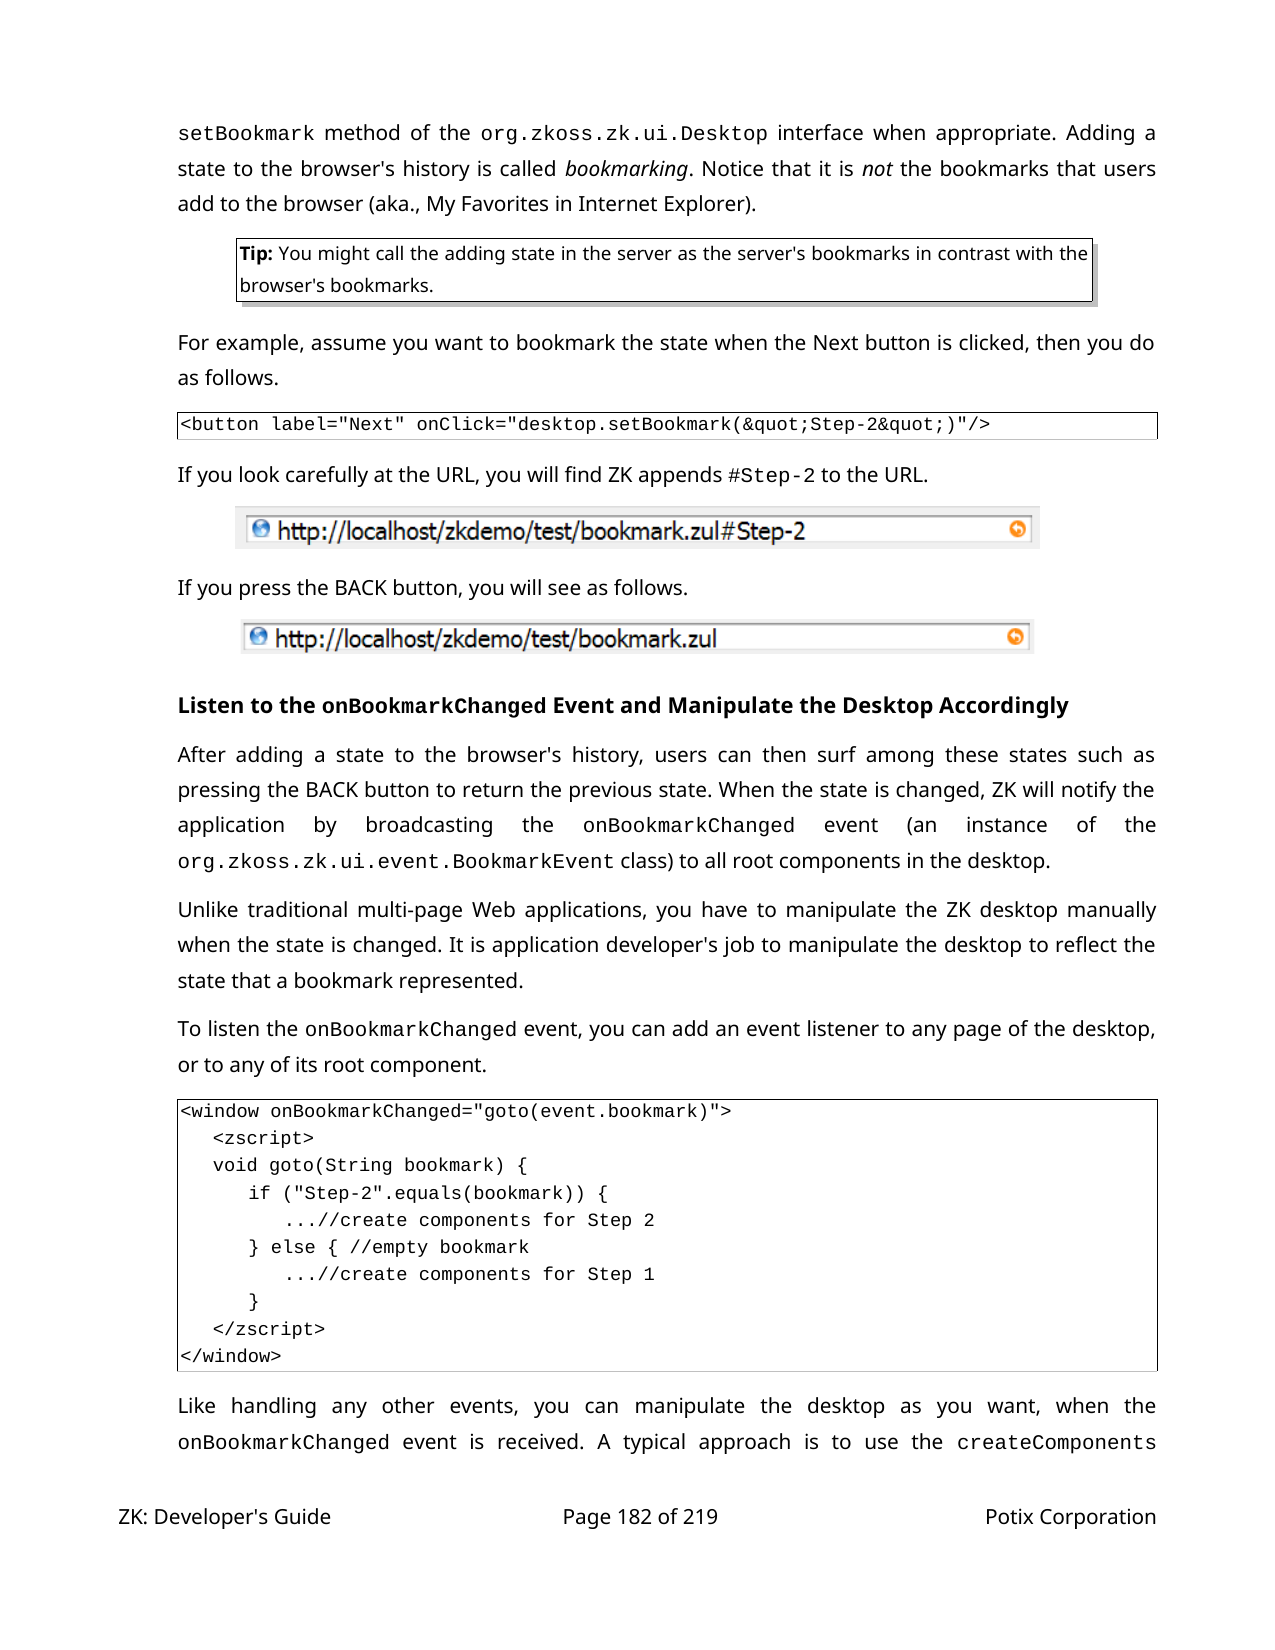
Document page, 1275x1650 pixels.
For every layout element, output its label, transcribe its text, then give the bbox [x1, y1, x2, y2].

text <button label="Next" onClick="desktop.setBookmark(&quot;Step-2&quot;)"/> [178, 413, 1157, 439]
subtitle Listen to the onBookmarkChanged Event and Manipulate the Desktop Accordingly [177, 644, 1157, 719]
text <window onBookmarkChanged="goto(event.bookmark)"> [178, 1100, 1157, 1123]
picture [240, 619, 1035, 654]
text <zscript> [178, 1126, 1157, 1150]
text if ("Step-2".equals(bookmark)) { [178, 1181, 1157, 1205]
text </window> [178, 1344, 1157, 1371]
text setBookmark method of the org.zkoss.zk.ui.Desktop interface when appropriate. Adding a state to the browser's history is called bookmarking. Notice that it is not the bookmarks that users add to the browser (aka., My Favorites in Internet Explorer). [177, 118, 1157, 217]
text } [178, 1289, 1157, 1313]
text } else { //empty bookmark [178, 1235, 1157, 1259]
text After adding a state to the browser's history, users can then surf among these states such as pressing the BACK button to return the previous state. When the state is changed, ZK will notify the application by broadcasting the onBookmarkChanged event (an instance of the org.zkoss.zk.ui.event.BookmarkEvent class) to all root components in the desktop. [177, 740, 1157, 875]
text Unlike traditional multi-page Web applications, you have to manipulate the ZK desktop manually when the state is changed. It is application developer's job to manipulate the desktop to reflect the state that a bookmark represented. [177, 895, 1157, 994]
picture [235, 506, 1040, 549]
text Like handling any other events, you can manipulate the desktop as you want, when the onBookmarkChanged event is received. A typical approach is to use the createComponents [177, 1392, 1157, 1455]
text If you look carefully at the URL, you will find ZK appends #Step-2 to the URL. [177, 460, 1157, 488]
text ...//create components for Step 2 [178, 1208, 1157, 1232]
text Tip: You might call the adding state in the server as the server's bookmarks in contrast with the browser's bookmarks. [237, 239, 1092, 301]
text void goto(String bookmark) { [178, 1153, 1157, 1178]
text If you press the BACK button, you will see as follows. [177, 573, 1157, 601]
text </zscript> [178, 1316, 1157, 1341]
text For example, assume you want to bookmark the state when the Next button is clicked, then you do as follows. [177, 328, 1157, 391]
text ...//create components for Step 1 [178, 1262, 1157, 1286]
text To listen the onBookmarkChanged event, you can add an event listener to any page of the desktop, or to any of its root component. [177, 1014, 1157, 1078]
